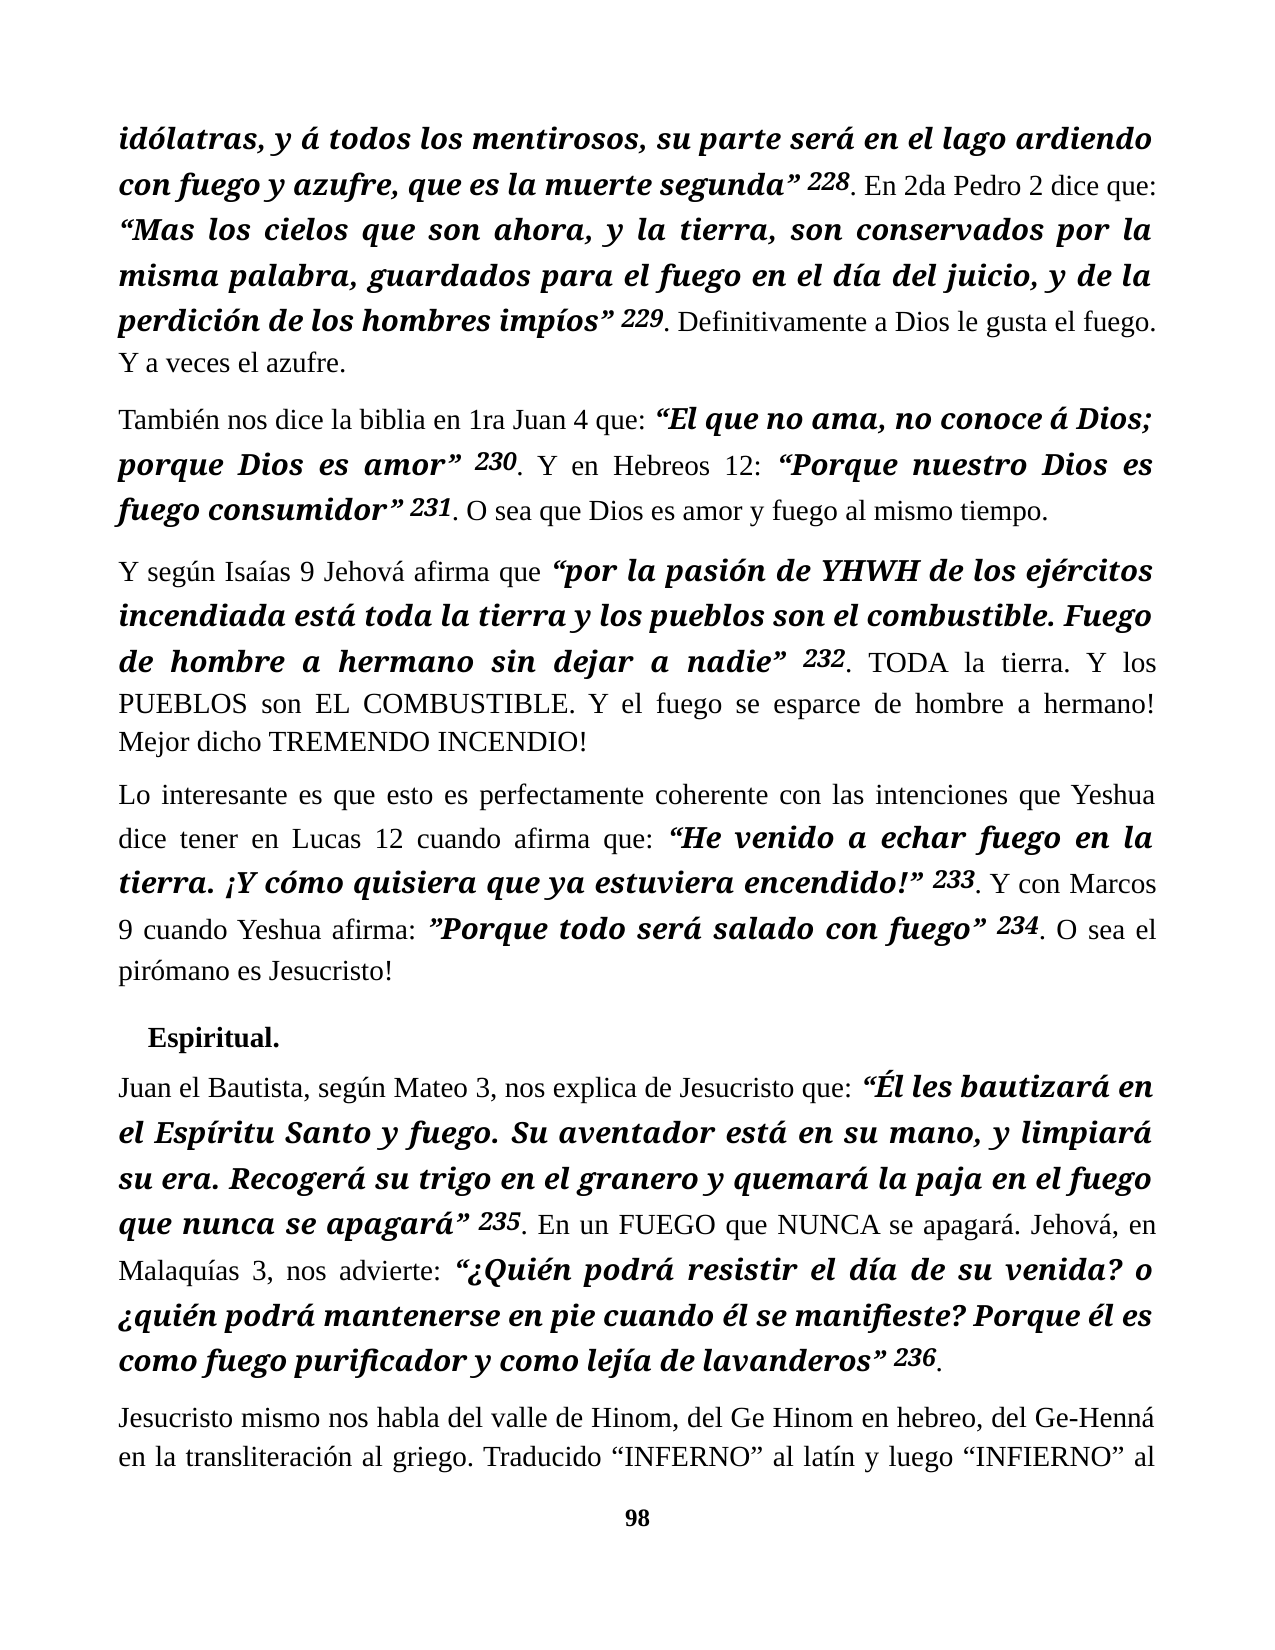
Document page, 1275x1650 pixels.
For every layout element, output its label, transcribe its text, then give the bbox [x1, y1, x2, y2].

text idólatras, y á todos los mentirosos, su parte será en el lago ardiendo con fuego y azufre, que es la muerte segunda” . En 2da Pedro 2 dice que: “Mas los cielos que son ahora, y la tierra, son conservados por la misma palabra, guardados para el fuego en el día del juicio, y de la perdición de los hombres impíos” . Definitivamente a Dios le gusta el fuego. Y a veces el azufre. [118, 118, 1157, 379]
text Jesucristo mismo nos habla del valle de Hinom, del Ge Hinom en hebreo, del Ge-Henná en la transliteración al griego. Traducido “INFERNO” al latín y luego “INFIERNO” al [118, 1401, 1157, 1473]
text Y según Isaías 9 Jehová afirma que “por la pasión de YHWH de los ejércitos incendiada está toda la tierra y los pueblos son el combustible. Fuego de hombre a hermano sin dejar a nadie” . TODA la tierra. Y los PUEBLOS son EL COMBUSTIBLE. Y el fuego se esparce de hombre a hermano! Mejor dicho TREMENDO INCENDIO! [118, 550, 1157, 758]
text También nos dice la biblia en 1ra Juan 4 que: “El que no ama, no conoce á Dios; porque Dios es amor” . Y en Hebreos 12: “Porque nuestro Dios es fuego consumidor” . O sea que Dios es amor y fuego al mismo tiempo. [118, 398, 1157, 529]
text Lo interesante es que esto es perfectamente coherente con las intenciones que Yeshua dice tener en Lucas 12 cuando afirma que: “He venido a echar fuego en la tierra. ¡Y cómo quisiera que ya estuviera encendido!” . Y con Marcos 9 cuando Yeshua afirma: ”Porque todo será salado con fuego” . O sea el pirómano es Jesucristo! [118, 777, 1157, 986]
text Juan el Bautista, según Mateo 3, nos explica de Jesucristo que: “Él les bautizará en el Espíritu Santo y fuego. Su aventador está en su mano, y limpiará su era. Recogerá su trigo en el granero y quemará la paja en el fuego que nunca se apagará” . En un FUEGO que NUNCA se apagará. Jehová, en Malaquías 3, nos advierte: “¿Quién podrá resistir el día de su venida? o ¿quién podrá mantenerse en pie cuando él se manifieste? Porque él es como fuego purificador y como lejía de lavanderos” . [118, 1067, 1157, 1380]
subtitle Espiritual. [148, 1021, 1157, 1054]
